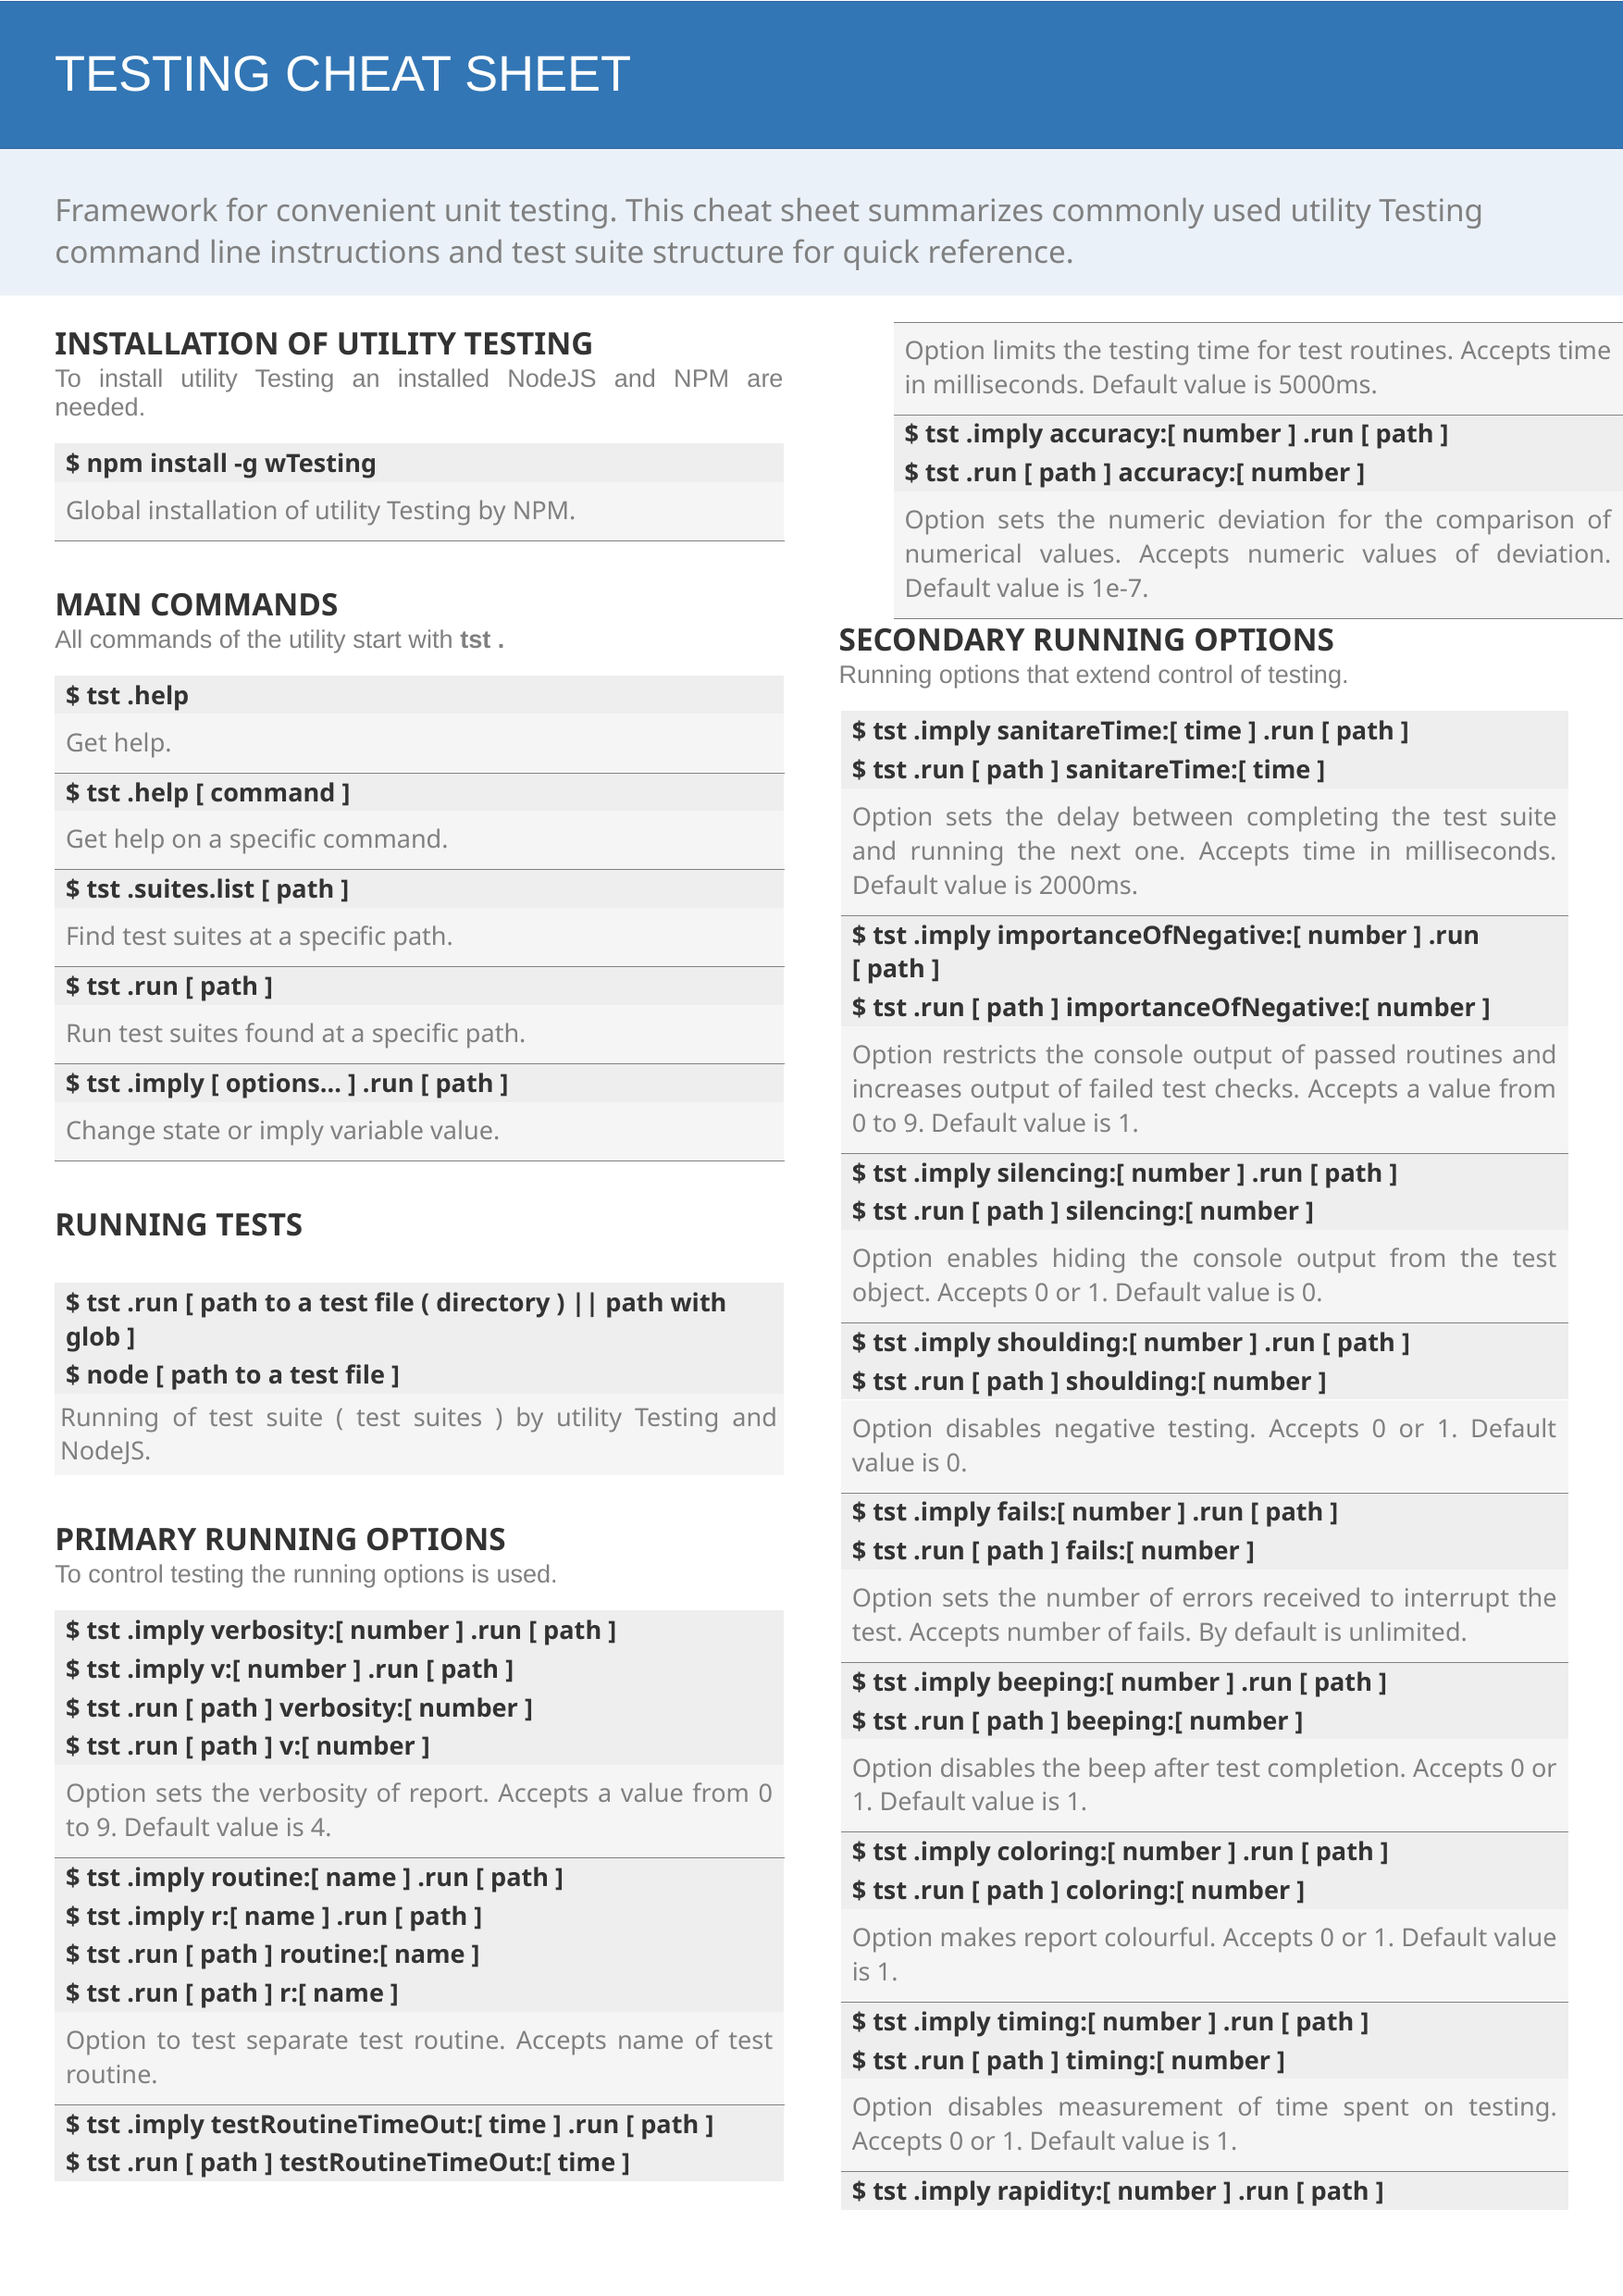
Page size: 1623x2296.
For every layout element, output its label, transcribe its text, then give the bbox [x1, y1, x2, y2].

table_cell Running of test suite ( test suites ) by utility Testing and NodeJS. [55, 1394, 784, 1475]
table_cell $ tst .run [ path ] [55, 967, 784, 1005]
table_cell Option sets the verbosity of report. Accepts a value from 0 to 9. Default value is 4. [55, 1765, 784, 1857]
subtitle INSTALLATION OF UTILITY TESTING [55, 321, 784, 364]
table_cell $ tst .imply rapidity:[ number ] .run [ path ] [841, 2172, 1568, 2210]
subtitle RUNNING TESTS [55, 1202, 784, 1245]
table_header $ npm install -g wTesting [55, 443, 784, 482]
text To install utility Testing an installed NodeJS and NPM are needed. [55, 364, 784, 421]
table_cell Option sets the number of errors received to interrupt the test. Accepts number of fails. By default is unlimited. [841, 1570, 1568, 1662]
table_cell $ tst .suites.list [ path ] [55, 870, 784, 908]
table_cell $ tst .imply testRoutineTimeOut:[ time ] .run [ path ] $ tst .run [ path ] testRoutineTimeOut:[ time ] [55, 2105, 784, 2181]
table_cell Option disables measurement of time spent on testing. Accepts 0 or 1. Default value is 1. [841, 2079, 1568, 2171]
text Running options that extend control of testing. [838, 660, 1568, 689]
text All commands of the utility start with tst . [55, 625, 784, 653]
table_cell $ tst .imply coloring:[ number ] .run [ path ] $ tst .run [ path ] coloring:[ number ] [841, 1832, 1568, 1909]
table_cell Option restricts the console output of passed routines and increases output of failed test checks. Accepts a value from 0 to 9. Default value is 1. [841, 1026, 1568, 1153]
table_cell Option to test separate test routine. Accepts name of test routine. [55, 2012, 784, 2104]
subtitle MAIN COMMANDS [55, 582, 784, 625]
table_cell $ tst .imply accuracy:[ number ] .run [ path ] $ tst .run [ path ] accuracy:[ number ] [894, 416, 1623, 491]
table_cell $ tst .imply fails:[ number ] .run [ path ] $ tst .run [ path ] fails:[ number ] [841, 1494, 1568, 1570]
table_cell Global installation of utility Testing by NPM. [55, 482, 784, 540]
table_cell Run test suites found at a specific path. [55, 1005, 784, 1063]
table_cell Change state or imply variable value. [55, 1102, 784, 1160]
table_header $ tst .help [55, 676, 784, 714]
table_cell Option limits the testing time for test routines. Accepts time in milliseconds. Default value is 5000ms. [894, 323, 1623, 414]
table_cell $ tst .imply routine:[ name ] .run [ path ] $ tst .imply r:[ name ] .run [ path ] $ tst .run [ path ] routine:[ name ] $ tst .run [ path ] r:[ name ] [55, 1858, 784, 2012]
table_cell Option disables negative testing. Accepts 0 or 1. Default value is 0. [841, 1400, 1568, 1492]
table_cell $ tst .imply beeping:[ number ] .run [ path ] $ tst .run [ path ] beeping:[ number ] [841, 1663, 1568, 1739]
table_cell Option makes report colourful. Accepts 0 or 1. Default value is 1. [841, 1909, 1568, 2002]
table_cell $ tst .imply [ options... ] .run [ path ] [55, 1064, 784, 1102]
table_cell $ tst .help [ command ] [55, 774, 784, 811]
subtitle SECONDARY RUNNING OPTIONS [838, 618, 1568, 660]
table_cell Find test suites at a specific path. [55, 908, 784, 966]
table_cell $ tst .imply shoulding:[ number ] .run [ path ] $ tst .run [ path ] shoulding:[ number ] [841, 1323, 1568, 1399]
subtitle PRIMARY RUNNING OPTIONS [55, 1518, 784, 1559]
table_cell Option sets the numeric deviation for the comparison of numerical values. Accepts numeric values of deviation. Default value is 1e-7. [894, 491, 1623, 618]
table_header $ tst .imply sanitareTime:[ time ] .run [ path ] $ tst .run [ path ] sanitareTime:[ time ] [841, 711, 1568, 788]
table_cell Option enables hiding the console output from the test object. Accepts 0 or 1. Default value is 0. [841, 1230, 1568, 1322]
table_cell Option disables the beep after test completion. Accepts 0 or 1. Default value is 1. [841, 1739, 1568, 1831]
table_cell Get help. [55, 714, 784, 772]
table_cell Get help on a specific command. [55, 811, 784, 869]
table_header $ tst .run [ path to a test file ( directory ) || path with glob ] $ node [ path to a test file ] [55, 1283, 784, 1394]
table_header $ tst .imply verbosity:[ number ] .run [ path ] $ tst .imply v:[ number ] .run [ path ] $ tst .run [ path ] verbosity:[ number ] $ tst .run [ path ] v:[ number ] [55, 1610, 784, 1765]
table_cell $ tst .imply silencing:[ number ] .run [ path ] $ tst .run [ path ] silencing:[ number ] [841, 1154, 1568, 1230]
text To control testing the running options is used. [55, 1559, 784, 1589]
table_cell $ tst .imply importanceOfNegative:[ number ] .run [ path ] $ tst .run [ path ] importanceOfNegative:[ number ] [841, 916, 1568, 1026]
table_cell $ tst .imply timing:[ number ] .run [ path ] $ tst .run [ path ] timing:[ number ] [841, 2003, 1568, 2079]
table_cell Option sets the delay between completing the test suite and running the next one. Accepts time in milliseconds. Default value is 2000ms. [841, 788, 1568, 914]
